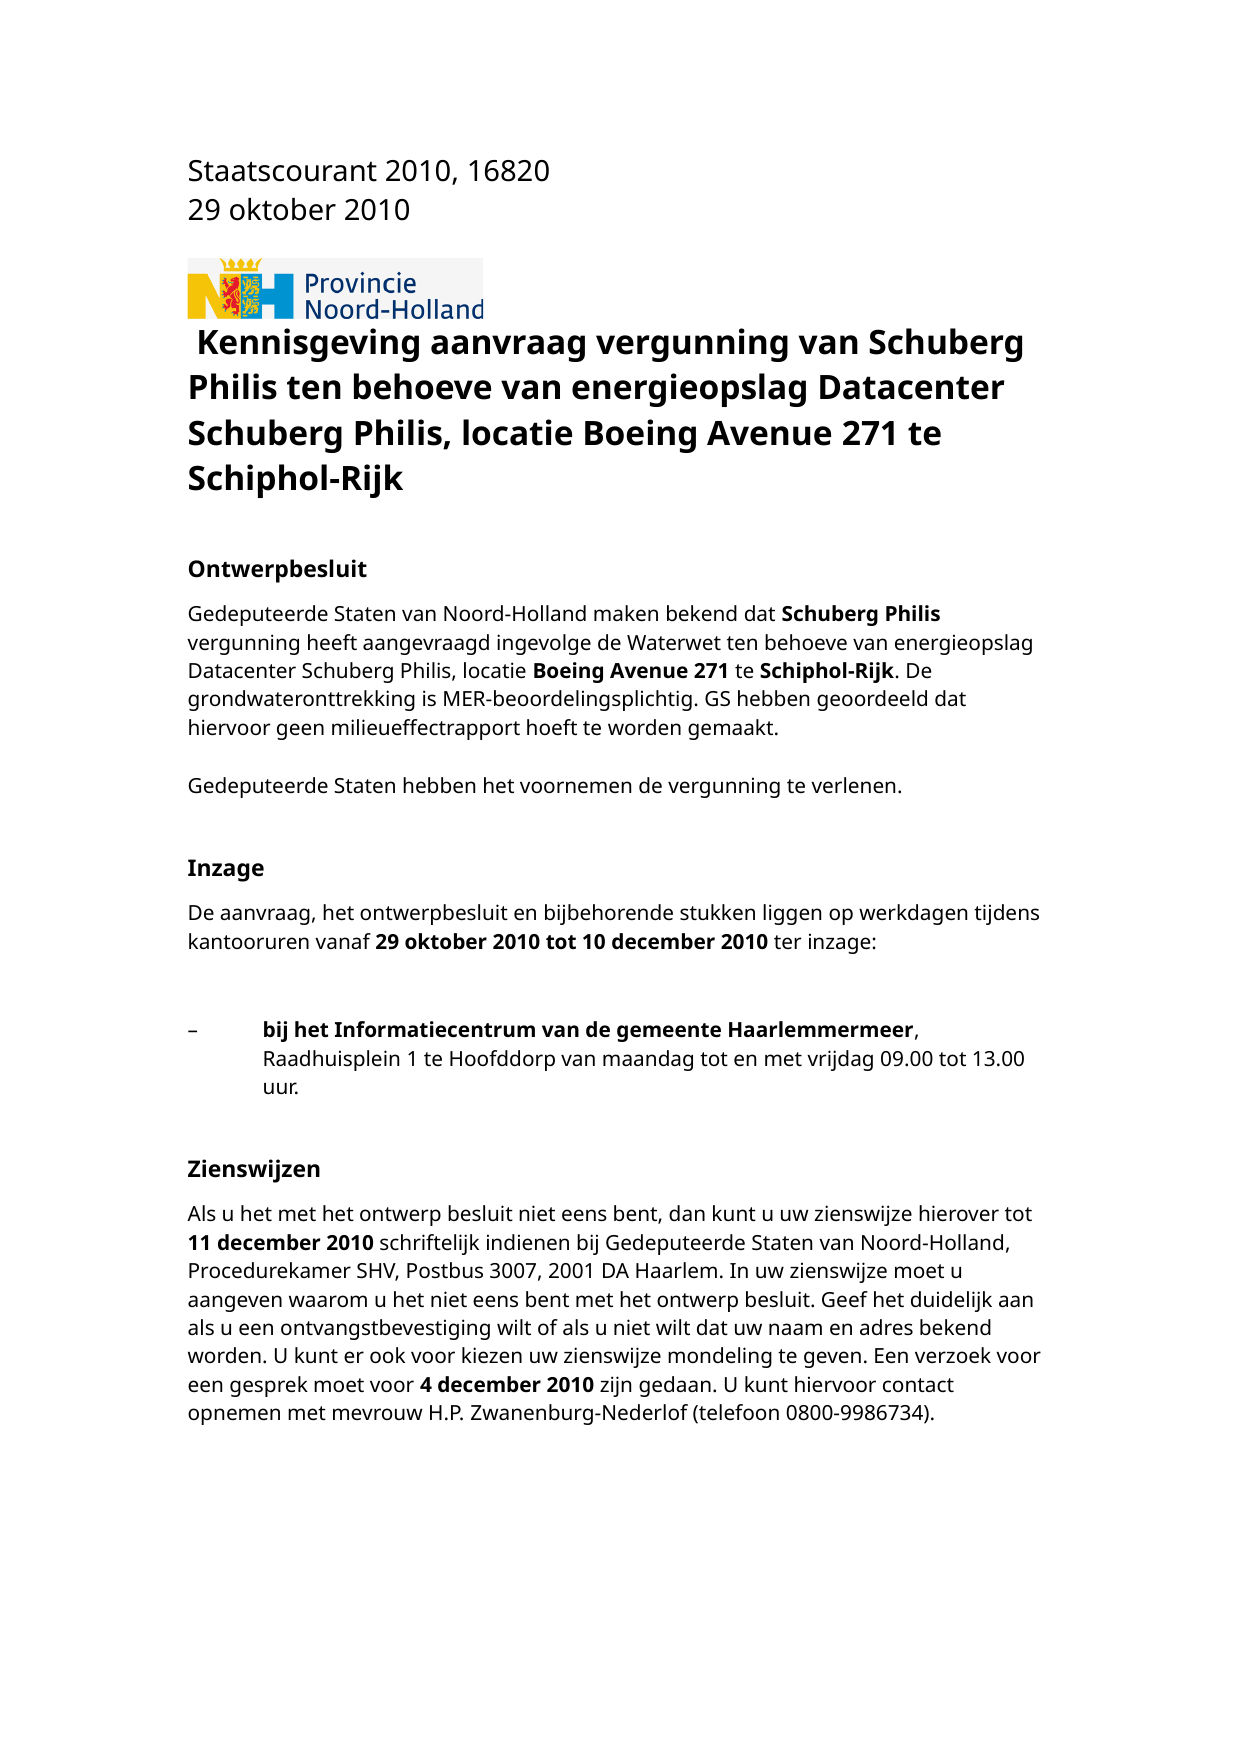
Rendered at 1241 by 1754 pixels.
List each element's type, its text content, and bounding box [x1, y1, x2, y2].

picture [245, 299, 258, 312]
text Gedeputeerde Staten van Noord-Holland maken bekend dat Schuberg Philis vergunning heeft aangevraagd ingevolge de Waterwet ten behoeve van energieopslag Datacenter Schuberg Philis, locatie Boeing Avenue 271 te Schiphol-Rijk. De grondwateronttrekking is MER-beoordelingsplichtig. GS hebben geoordeeld dat hiervoor geen milieueffectrapport hoeft te worden gemaakt. [187, 599, 1053, 741]
picture [245, 277, 259, 300]
subtitle Inzage [187, 852, 1053, 883]
text Gedeputeerde Staten hebben het voornemen de vergunning te verlenen. [187, 771, 1053, 800]
text 29 oktober 2010 [187, 190, 1053, 229]
list bij het Informatiecentrum van de gemeente Haarlemmermeer, Raadhuisplein 1 te Hoofddorp van maandag tot en met vrijdag 09.00 tot 13.00 uur. [187, 1015, 1053, 1101]
subtitle Zienswijzen [187, 1153, 1053, 1184]
text Als u het met het ontwerp besluit niet eens bent, dan kunt u uw zienswijze hierover tot 11 december 2010 schriftelijk indienen bij Gedeputeerde Staten van Noord-Holland, Procedurekamer SHV, Postbus 3007, 2001 DA Haarlem. In uw zienswijze moet u aangeven waarom u het niet eens bent met het ontwerp besluit. Geef het duidelijk aan als u een ontvangstbevestiging wilt of als u niet wilt dat uw naam en adres bekend worden. U kunt er ook voor kiezen uw zienswijze mondeling te geven. Een verzoek voor een gesprek moet voor 4 december 2010 zijn gedaan. U kunt hiervoor contact opnemen met mevrouw H.P. Zwanenburg-Nederlof (telefoon 0800-9986734). [187, 1199, 1053, 1427]
text De aanvraag, het ontwerpbesluit en bijbehorende stukken liggen op werkdagen tijdens kantooruren vanaf 29 oktober 2010 tot 10 december 2010 ter inzage: [187, 898, 1053, 955]
picture [187, 258, 484, 319]
text Staatscourant 2010, 16820 [187, 150, 1053, 190]
subtitle Ontwerpbesluit [187, 553, 1053, 584]
picture [263, 305, 274, 319]
subtitle Kennisgeving aanvraag vergunning van Schuberg Philis ten behoeve van energieopslag Datacenter Schuberg Philis, locatie Boeing Avenue 271 te Schiphol-Rijk [187, 271, 1053, 500]
